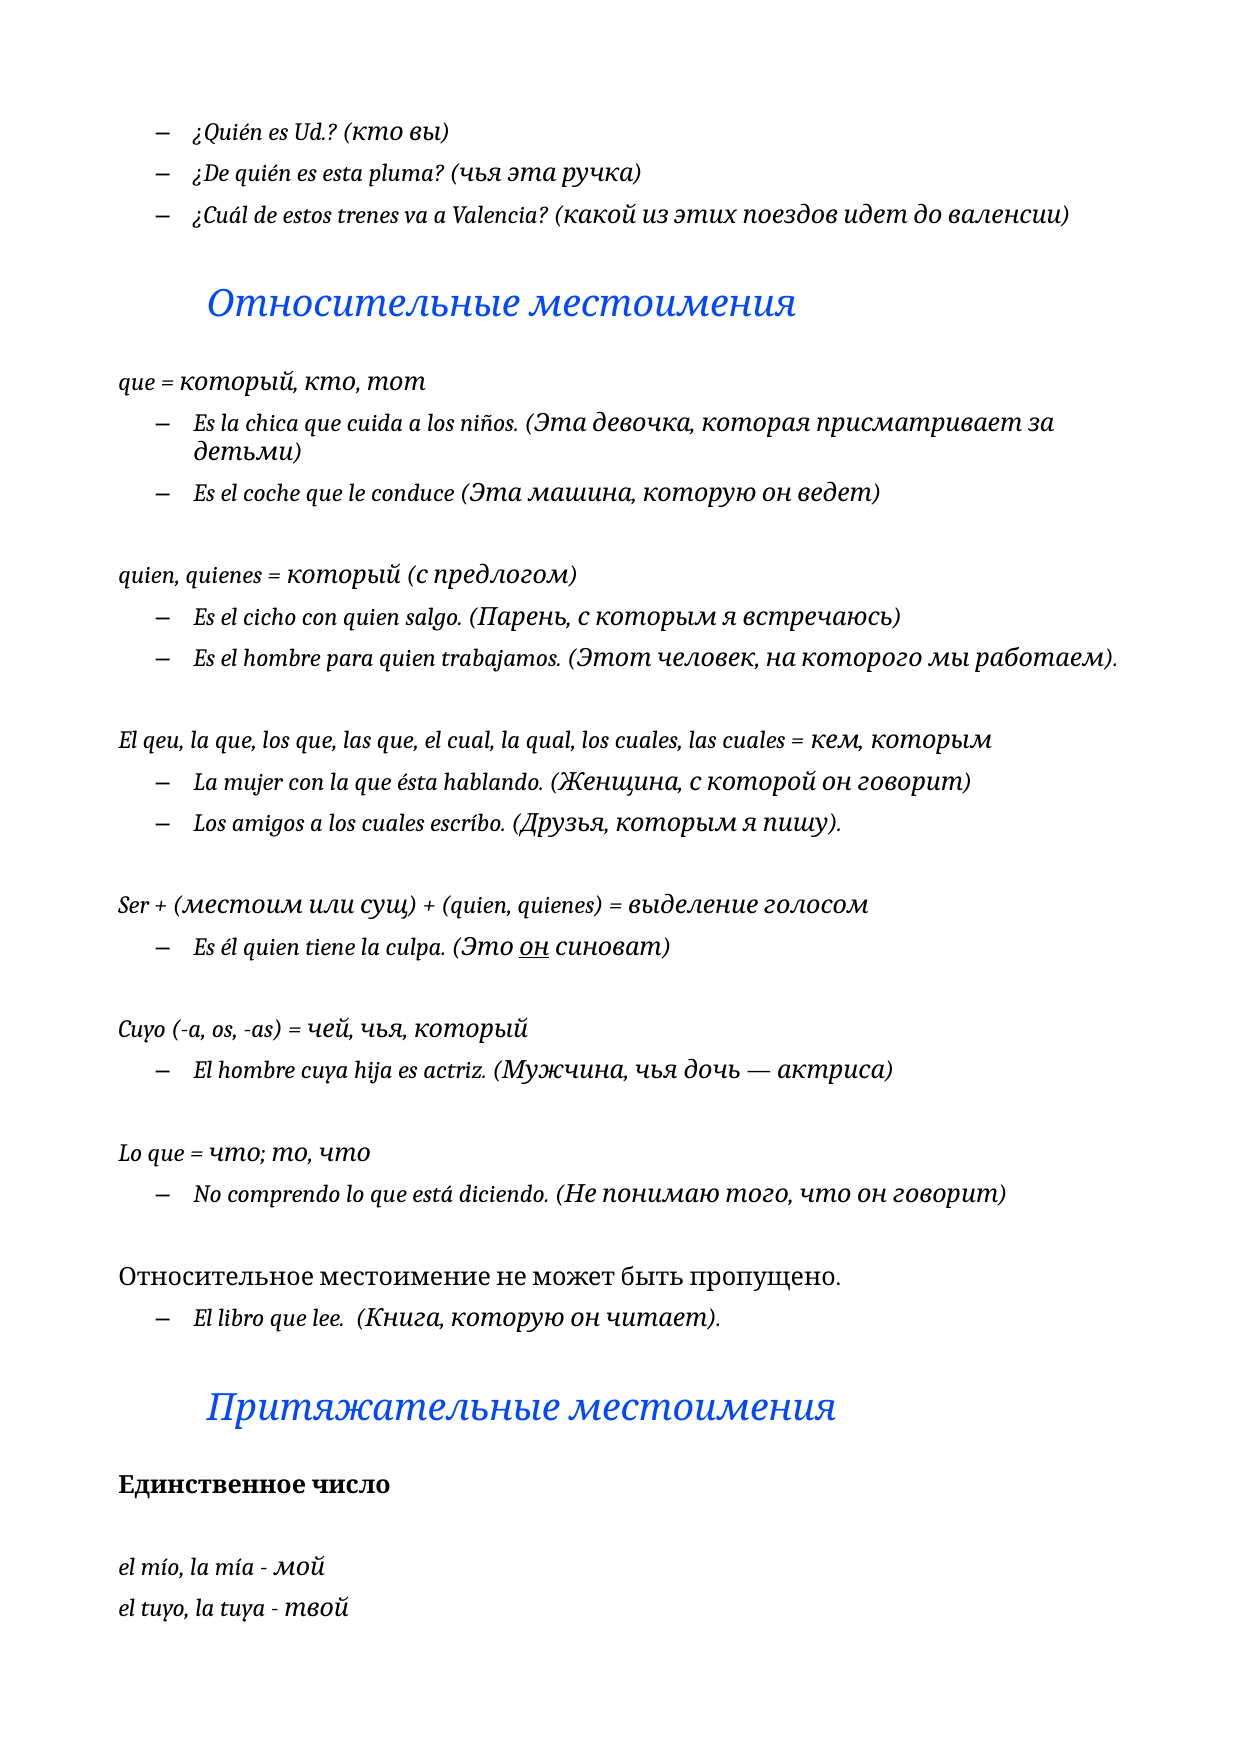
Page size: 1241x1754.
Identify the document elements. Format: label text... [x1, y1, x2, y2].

text Относительные местоимения [207, 283, 1122, 326]
text Cuyo (-a, os, -as) = чей, чья, который [118, 1015, 1122, 1044]
list El hombre cuya hija es actriz. (Мужчина, чья дочь — актриса) [156, 1056, 1122, 1085]
list ¿Quién es Ud.? (кто вы) [156, 118, 1122, 147]
list ¿De quién es esta pluma? (чья эта ручка) [156, 159, 1122, 188]
text que = который, кто, тот [118, 367, 1122, 396]
list Es el coche que le conduce (Эта машина, которую он ведет) [156, 479, 1122, 507]
list Es la chica que cuida a los niños. (Эта девочка, которая присматривает за детьми) [156, 409, 1122, 466]
text Ser + (местоим или сущ) + (quien, quienes) = выделение голосом [118, 891, 1122, 920]
list No comprendo lo que está diciendo. (Не понимаю того, что он говорит) [156, 1180, 1122, 1209]
text El qeu, la que, los que, las que, el cual, la qual, los cuales, las cuales = кем, которым [118, 726, 1122, 755]
text Lo que = что; то, что [118, 1139, 1122, 1167]
list Los amigos a los cuales escríbo. (Друзья, которым я пишу). [156, 809, 1122, 837]
text Относительное местоимение не может быть пропущено. [118, 1262, 1122, 1291]
list Es el cicho con quien salgo. (Парень, с которым я встречаюсь) [156, 602, 1122, 631]
text Притяжательные местоимения [207, 1386, 1122, 1429]
text el tuyo, la tuya - твой [118, 1594, 1122, 1623]
list ¿Cuál de estos trenes va a Valencia? (какой из этих поездов идет до валенсии) [156, 201, 1122, 229]
text el mío, la mía - мой [118, 1553, 1122, 1582]
text Единственное число [118, 1471, 1122, 1499]
text quien, quienes = который (с предлогом) [118, 561, 1122, 590]
list El libro que lee. (Книга, которую он читает). [156, 1304, 1122, 1332]
list Es el hombre para quien trabajamos. (Этот человек, на которого мы работаем). [156, 644, 1122, 672]
list La mujer con la que ésta hablando. (Женщина, с которой он говорит) [156, 767, 1122, 796]
list Es él quien tiene la culpa. (Это он синоват) [156, 932, 1122, 961]
